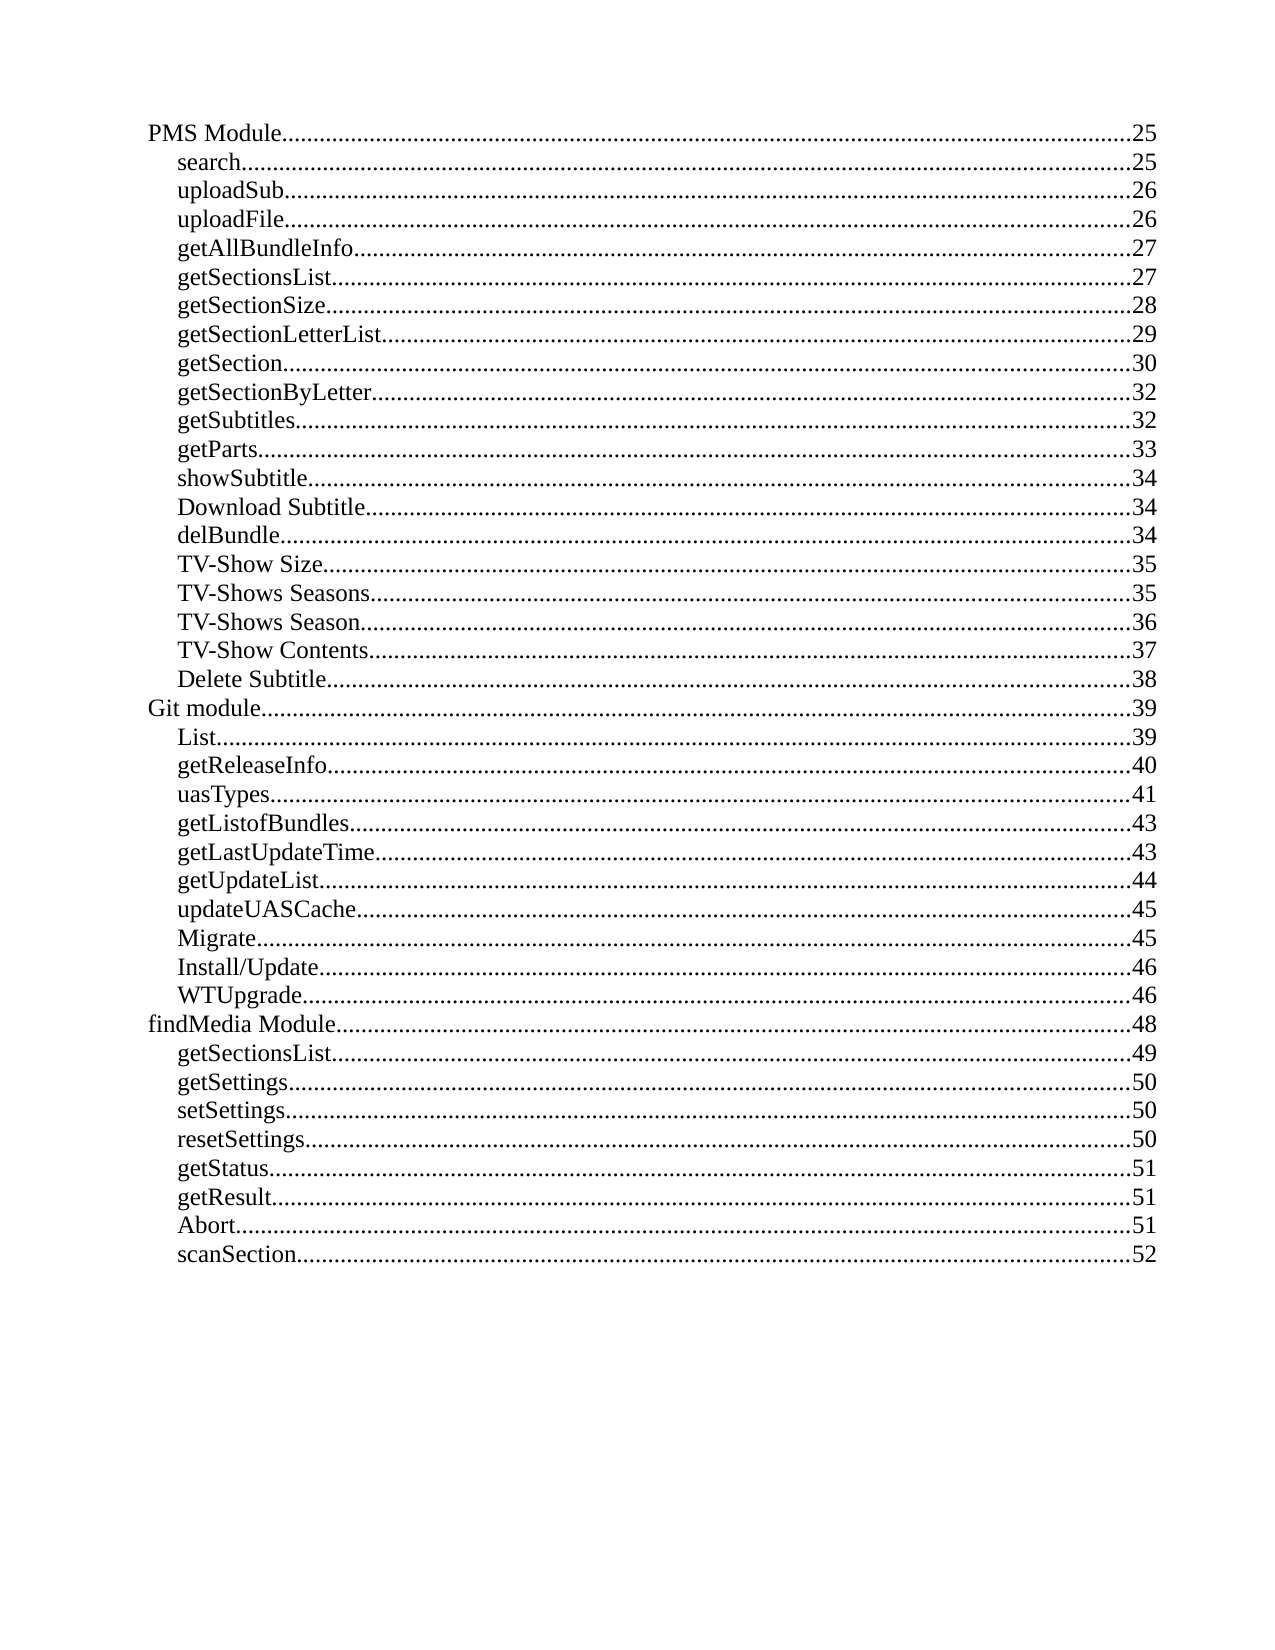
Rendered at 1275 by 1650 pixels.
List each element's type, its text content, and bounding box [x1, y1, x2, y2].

text getSection 30 [177, 348, 1157, 377]
text getSubtitles 32 [177, 406, 1157, 434]
text TV-Show Size 35 [177, 549, 1157, 578]
text resetSettings 50 [177, 1124, 1157, 1153]
text Abort 51 [177, 1211, 1157, 1239]
text getReleaseInfo 40 [177, 751, 1157, 779]
text setSettings 50 [177, 1096, 1157, 1124]
text TV-Shows Seasons 35 [177, 578, 1157, 607]
text getSectionsList 49 [177, 1038, 1157, 1067]
text Migrate 45 [177, 923, 1157, 952]
text Delete Subtitle 38 [177, 664, 1157, 693]
text showSubtitle 34 [177, 463, 1157, 492]
text findMedia Module 48 [148, 1009, 1157, 1038]
text getUpdateList 44 [177, 866, 1157, 894]
text getResult 51 [177, 1182, 1157, 1211]
text getSectionsList 27 [177, 262, 1157, 291]
text uploadSub 26 [177, 176, 1157, 204]
text PMS Module 25 [148, 118, 1157, 147]
text TV-Show Contents 37 [177, 636, 1157, 664]
text getSectionLetterList 29 [177, 319, 1157, 348]
text WTUpgrade 46 [177, 981, 1157, 1009]
text getSectionSize 28 [177, 291, 1157, 319]
text getSettings 50 [177, 1067, 1157, 1096]
text TV-Shows Season 36 [177, 607, 1157, 636]
text uasTypes 41 [177, 779, 1157, 808]
text Git module 39 [148, 693, 1157, 722]
text getSectionByLetter 32 [177, 377, 1157, 406]
text getStatus 51 [177, 1153, 1157, 1182]
text Download Subtitle 34 [177, 492, 1157, 521]
text getListofBundles 43 [177, 808, 1157, 837]
text getLastUpdateTime 43 [177, 837, 1157, 866]
text scanSection 52 [177, 1239, 1157, 1268]
text search 25 [177, 147, 1157, 176]
text getAllBundleInfo 27 [177, 233, 1157, 262]
text updateUASCache 45 [177, 894, 1157, 923]
text uploadFile 26 [177, 204, 1157, 233]
text List 39 [177, 722, 1157, 751]
text delBundle 34 [177, 521, 1157, 549]
text Install/Update 46 [177, 952, 1157, 981]
text getParts 33 [177, 434, 1157, 463]
